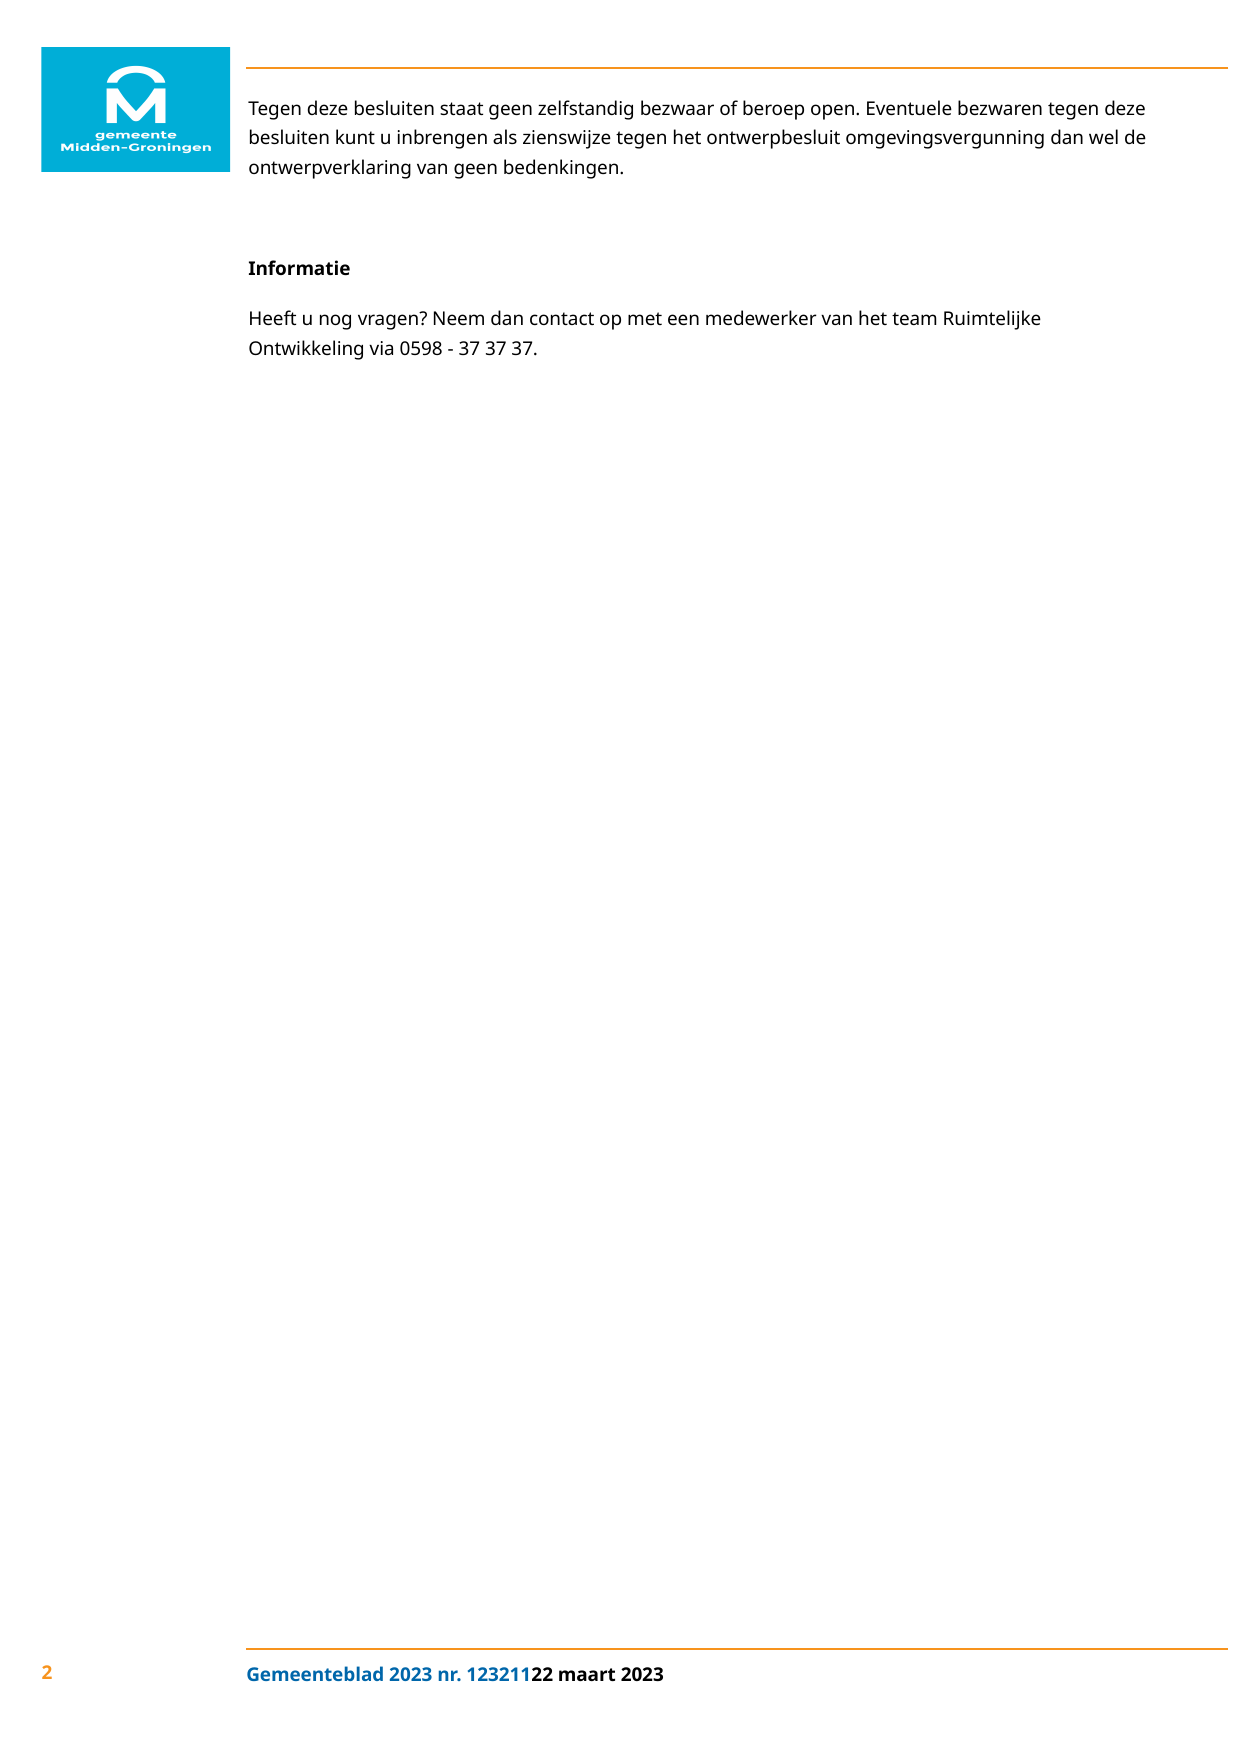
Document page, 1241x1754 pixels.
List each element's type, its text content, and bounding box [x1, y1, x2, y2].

text Tegen deze besluiten staat geen zelfstandig bezwaar of beroep open. Eventuele bezwaren tegen deze besluiten kunt u inbrengen als zienswijze tegen het ontwerpbesluit omgevingsvergunning dan wel de ontwerpverklaring van geen bedenkingen. [248, 95, 1152, 180]
text Informatie [248, 255, 1152, 281]
picture [108, 66, 164, 82]
picture [184, 146, 190, 153]
picture [107, 89, 165, 122]
text Heeft u nog vragen? Neem dan contact op met een medewerker van het team Ruimtelijke Ontwikkeling via 0598 - 37 37 37. [248, 305, 1152, 361]
